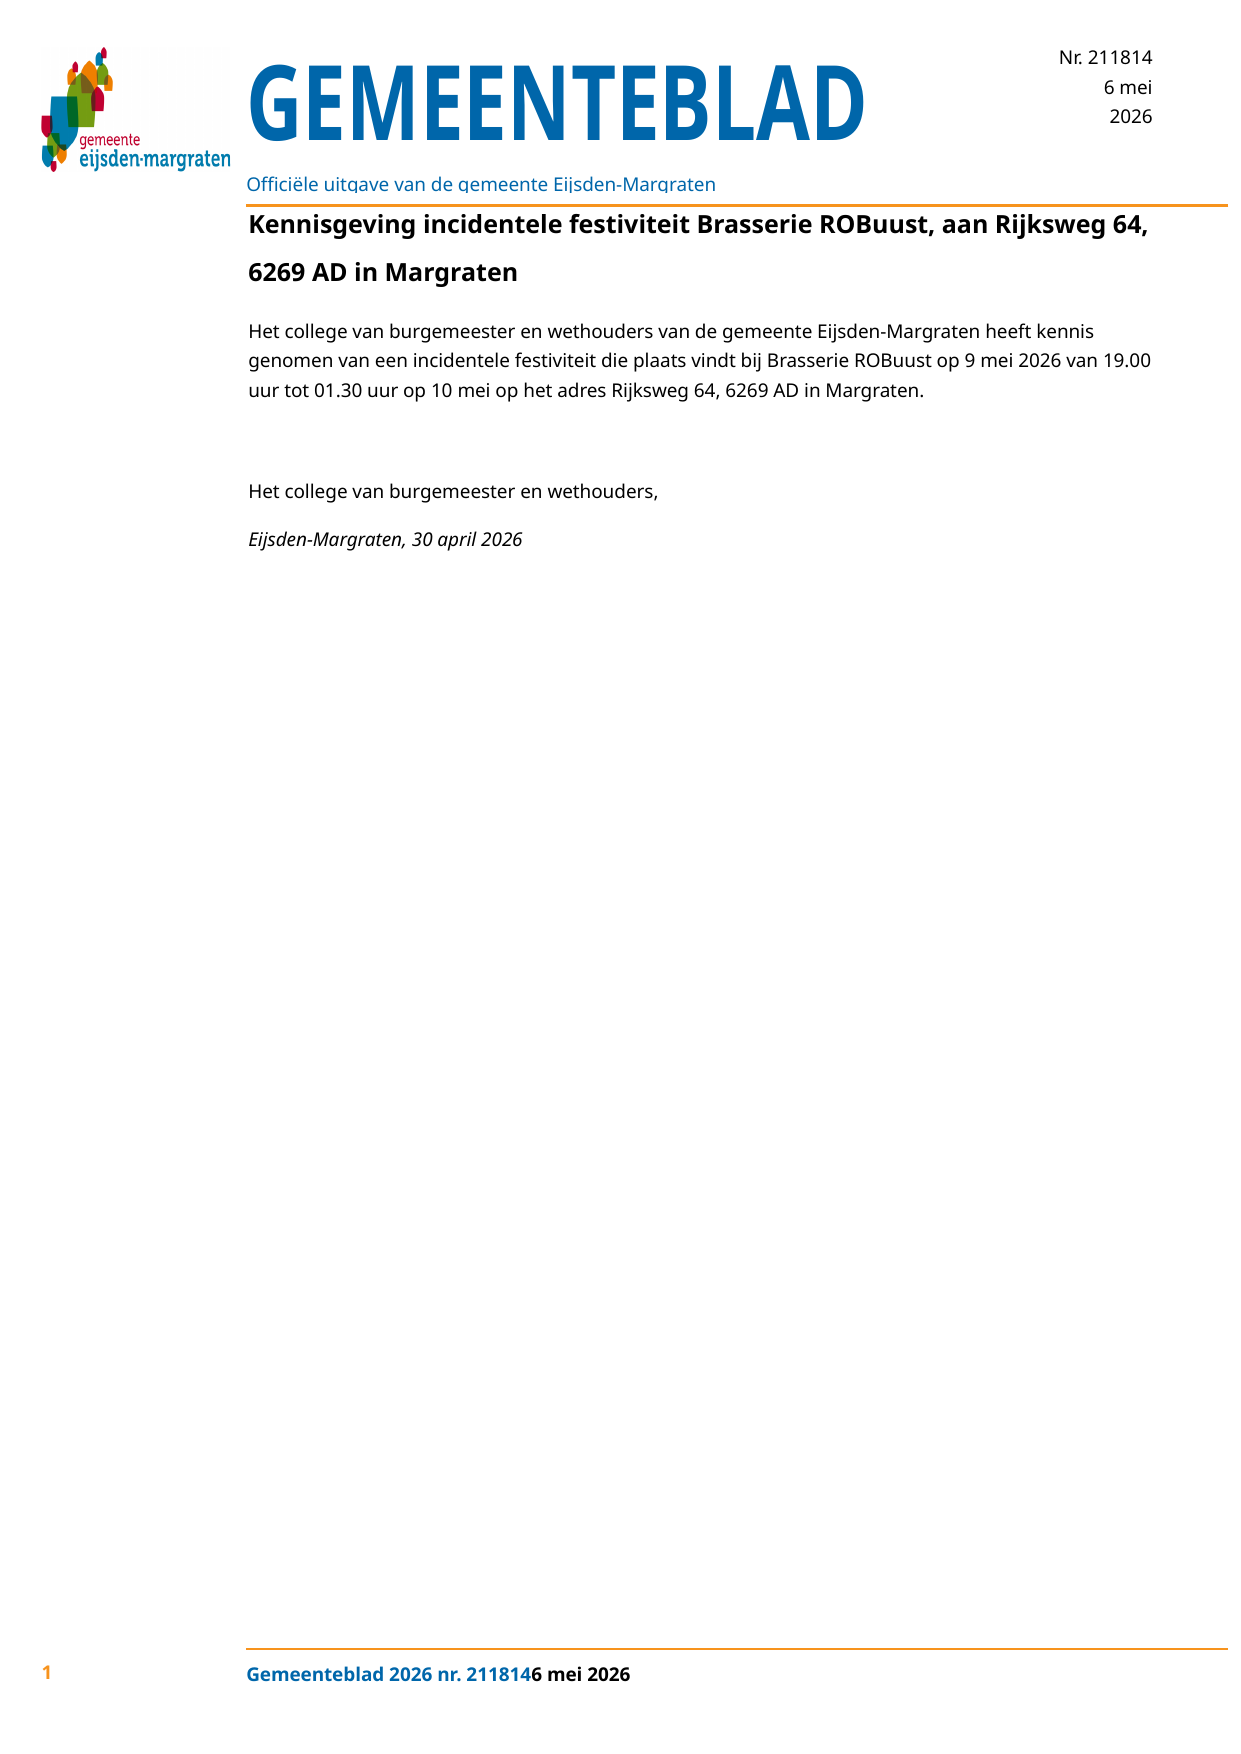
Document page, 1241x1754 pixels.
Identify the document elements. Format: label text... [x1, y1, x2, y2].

text Eijsden-Margraten, 30 april 2026 [248, 526, 1152, 551]
text Het college van burgemeester en wethouders, [248, 478, 1152, 504]
text Het college van burgemeester en wethouders van de gemeente Eijsden-Margraten heeft kennis genomen van een incidentele festiviteit die plaats vindt bij Brasserie ROBuust op 9 mei 2026 van 19.00 uur tot 01.30 uur op 10 mei op het adres Rijksweg 64, 6269 AD in Margraten. [248, 318, 1152, 403]
text Kennisgeving incidentele festiviteit Brasserie ROBuust, aan Rijksweg 64, 6269 AD in Margraten [248, 207, 1152, 288]
picture [41, 47, 231, 172]
